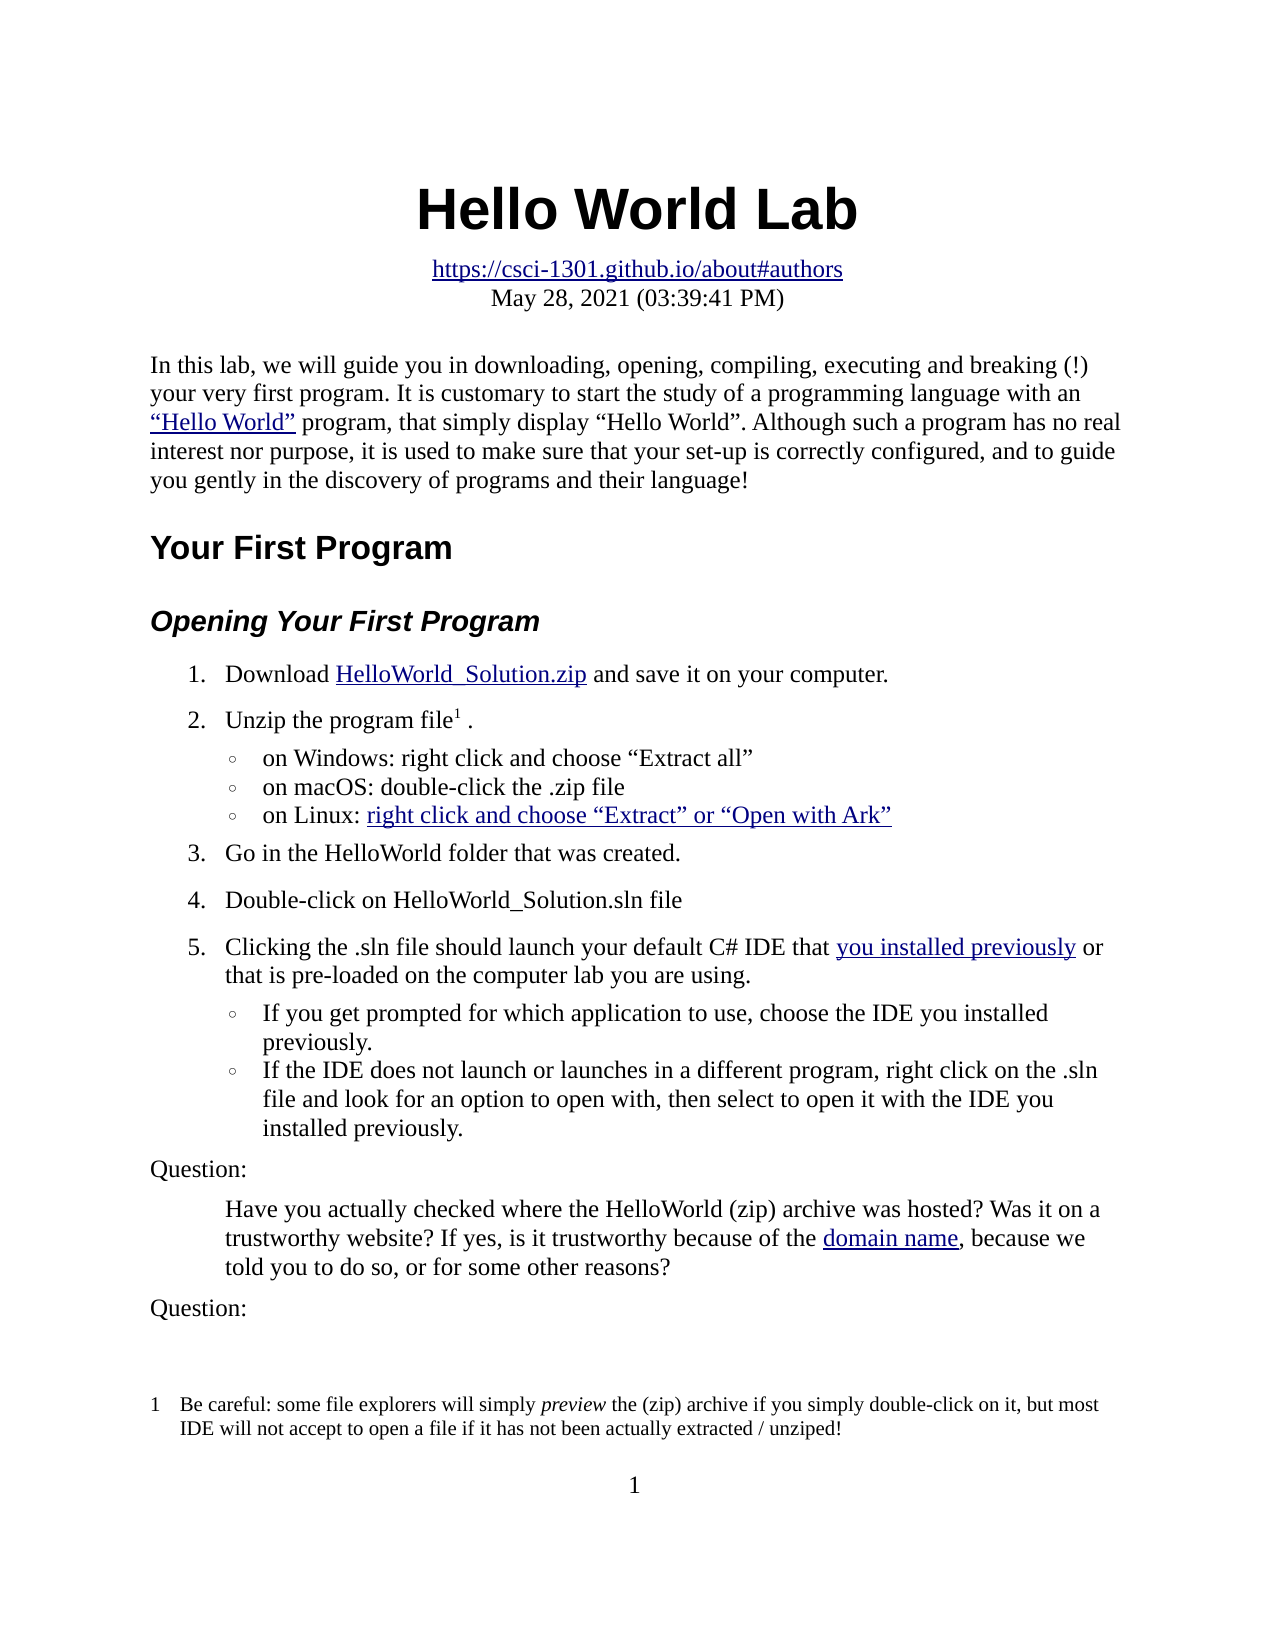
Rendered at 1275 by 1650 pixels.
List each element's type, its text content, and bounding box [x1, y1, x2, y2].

list Download HelloWorld_Solution.zip and save it on your computer. [187, 659, 1125, 687]
list Go in the HelloWorld folder that was created. [187, 838, 1125, 867]
list on macOS: double-click the .zip file [225, 772, 1125, 801]
text Have you actually checked where the HelloWorld (zip) archive was hosted? Was it on a trustworthy website? If yes, is it trustworthy because of the domain name, because we told you to do so, or for some other reasons? [225, 1194, 1125, 1281]
list Be careful: some file explorers will simply preview the (zip) archive if you simply double-click on it, but most IDE will not accept to open a file if it has not been actually extracted / unziped! [150, 1392, 1125, 1440]
list Clicking the .sln file should launch your default C# IDE that you installed previously or that is pre-loaded on the computer lab you are using. [187, 932, 1125, 989]
list on Windows: right click and choose “Extract all” [225, 743, 1125, 772]
list Unzip the program file . [187, 705, 1125, 734]
list If you get prompted for which application to use, choose the IDE you installed previously. [225, 998, 1125, 1056]
text https://csci-1301.github.io/about#authors [150, 254, 1125, 283]
title Hello World Lab [150, 175, 1125, 242]
list on Linux: right click and choose “Extract” or “Open with Ark” [225, 801, 1125, 829]
text In this lab, we will guide you in downloading, opening, compiling, executing and breaking (!) your very first program. It is customary to start the study of a programming language with an “Hello World” program, that simply display “Hello World”. Although such a program has no real interest nor purpose, it is used to make sure that your set-up is correctly configured, and to guide you gently in the discovery of programs and their language! [150, 350, 1125, 493]
subtitle Your First Program [150, 527, 1125, 566]
list If the IDE does not launch or launches in a different program, right click on the .sln file and look for an option to open with, then select to open it with the IDE you installed previously. [225, 1056, 1125, 1142]
subtitle Opening Your First Program [150, 604, 1125, 637]
text Question: [150, 1293, 1125, 1321]
list Double-click on HelloWorld_Solution.sln file [187, 885, 1125, 914]
text May 28, 2021 (03:39:41 PM) [150, 283, 1125, 312]
text Question: [150, 1154, 1125, 1182]
